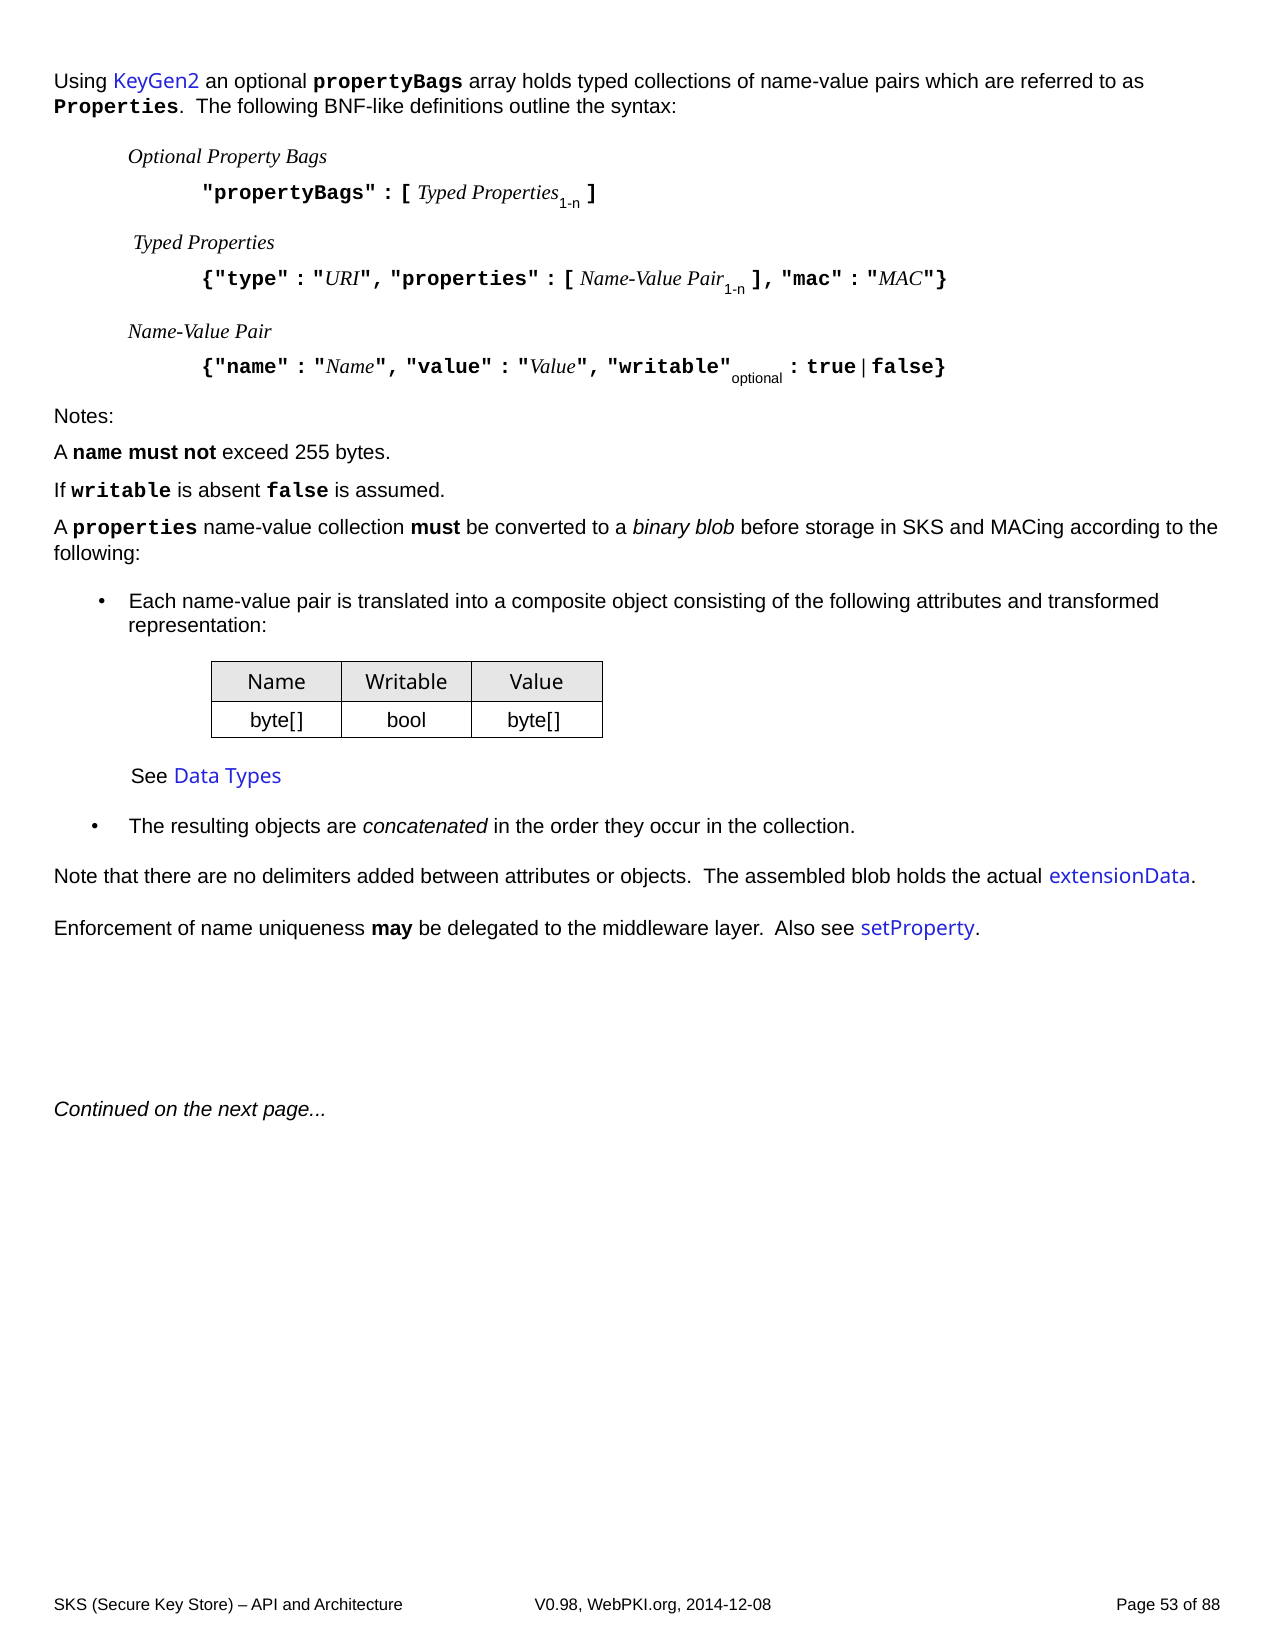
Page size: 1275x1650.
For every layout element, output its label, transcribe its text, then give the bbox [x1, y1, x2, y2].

table_header Writable [342, 662, 471, 701]
list See Data Types [101, 737, 1221, 814]
text Continued on the next page... [54, 1097, 1221, 1121]
text Optional Property Bags [54, 144, 1221, 168]
text Enforcement of name uniqueness may be delegated to the middleware layer. Also see setProperty. [54, 913, 1221, 942]
table_cell bool [342, 702, 471, 737]
table_cell byte⁮[ ] [212, 702, 341, 737]
text {"type" : "URI", "properties" : [ Name-Value Pair1-n ], "mac" : "MAC"} [54, 266, 1221, 297]
text {"name" : "Name", "value" : "Value", "writable"optional : true | false} [54, 354, 1221, 386]
text Typed Properties [54, 230, 1221, 254]
text Name-Value Pair [54, 318, 1221, 343]
table_header Name [212, 662, 341, 701]
list Each name-value pair is translated into a composite object consisting of the following attributes and transformed representation: [98, 589, 1221, 637]
table_cell byte⁮[ ] [472, 702, 602, 737]
list The resulting objects are concatenated in the order they occur in the collection. [91, 814, 1221, 838]
text "propertyBags" : [ Typed Properties1-n ] [54, 180, 1221, 212]
text Using KeyGen2 an optional propertyBags array holds typed collections of name-value pairs which are referred to as Properties. The following BNF-like definitions outline the syntax: [54, 66, 1221, 120]
text If writable is absent false is assumed. [54, 478, 1221, 503]
text Notes: [54, 404, 1221, 428]
text A name must not exceed 255 bytes. [54, 440, 1221, 466]
text Note that there are no delimiters added between attributes or objects. The assembled blob holds the actual extensionData. [54, 861, 1221, 890]
table_header Value [472, 662, 602, 701]
text A properties name-value collection must be converted to a binary blob before storage in SKS and MACing according to the following: [54, 515, 1221, 589]
